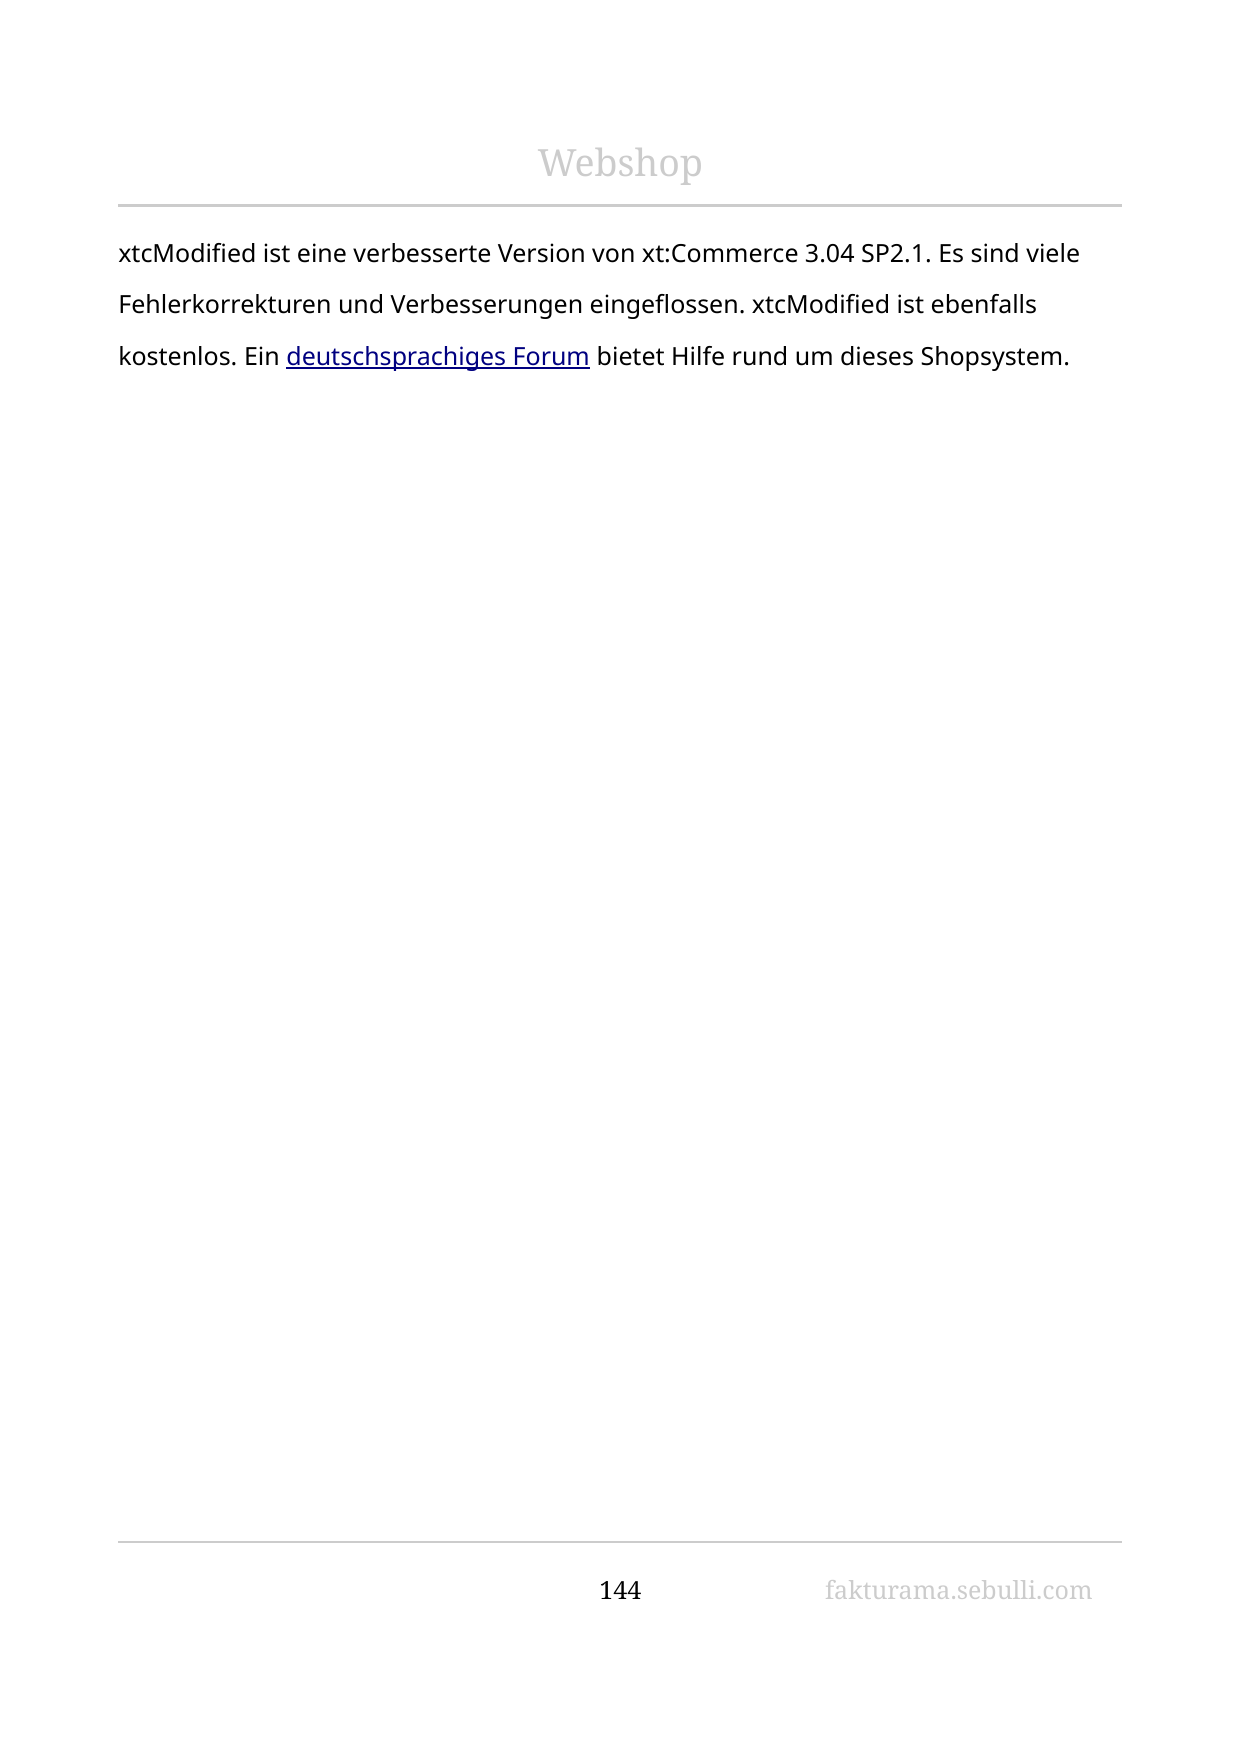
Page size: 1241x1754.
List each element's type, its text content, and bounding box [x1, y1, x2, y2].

text xtcModified ist eine verbesserte Version von xt:Commerce 3.04 SP2.1. Es sind viele Fehlerkorrekturen und Verbesserungen eingeflossen. xtcModified ist ebenfalls kostenlos. Ein deutschsprachiges Forum bietet Hilfe rund um dieses Shopsystem. [118, 236, 1122, 372]
